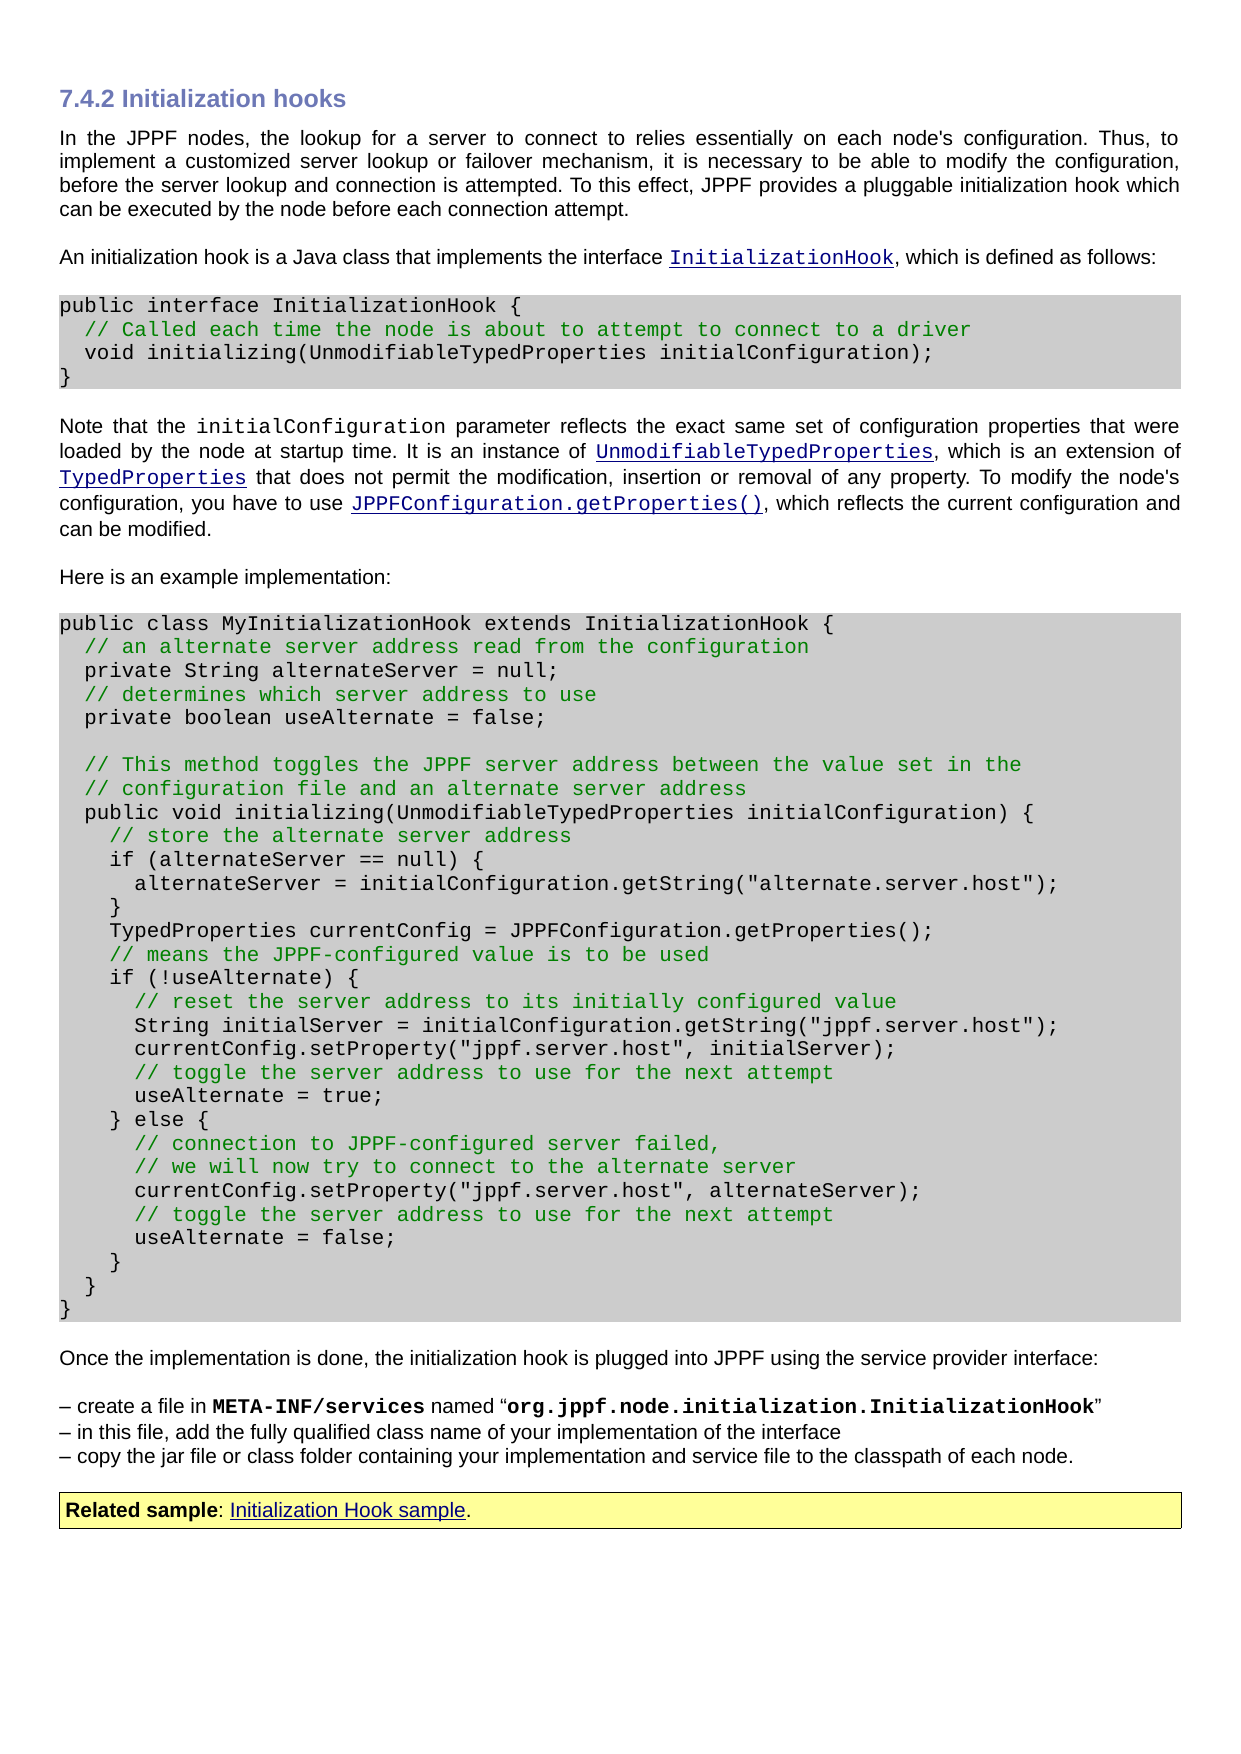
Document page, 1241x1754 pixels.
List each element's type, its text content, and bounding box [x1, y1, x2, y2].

text public interface InitializationHook { [59, 295, 1181, 318]
text // This method toggles the JPPF server address between the value set in the [59, 754, 1181, 778]
text // means the JPPF-configured value is to be used [59, 944, 1181, 967]
text Here is an example implementation: [59, 565, 1181, 589]
text private boolean useAlternate = false; [59, 707, 1181, 731]
text In the JPPF nodes, the lookup for a server to connect to relies essentially on each node's configuration. Thus, to implement a customized server lookup or failover mechanism, it is necessary to be able to modify the configuration, before the server lookup and connection is attempted. To this effect, JPPF provides a pluggable initialization hook which can be executed by the node before each connection attempt. [59, 125, 1181, 221]
text // toggle the server address to use for the next attempt [59, 1204, 1181, 1227]
text // toggle the server address to use for the next attempt [59, 1062, 1181, 1086]
text void initializing(UnmodifiableTypedProperties initialConfiguration); [59, 342, 1181, 366]
text currentConfig.setProperty("jppf.server.host", alternateServer); [59, 1180, 1181, 1204]
text // Called each time the node is about to attempt to connect to a driver [59, 318, 1181, 342]
text public class MyInitializationHook extends InitializationHook { [59, 613, 1181, 636]
text // connection to JPPF-configured server failed, [59, 1133, 1181, 1156]
subtitle Initialization hooks [59, 84, 1181, 113]
text alternateServer = initialConfiguration.getString("alternate.server.host"); [59, 873, 1181, 896]
text if (alternateServer == null) { [59, 849, 1181, 873]
text Note that the initialConfiguration parameter reflects the exact same set of configuration properties that were loaded by the node at startup time. It is an instance of UnmodifiableTypedProperties, which is an extension of TypedProperties that does not permit the modification, insertion or removal of any property. To modify the node's configuration, you have to use JPPFConfiguration.getProperties(), which reflects the current configuration and can be modified. [59, 413, 1181, 541]
text Once the implementation is done, the initialization hook is plugged into JPPF using the service provider interface: [59, 1346, 1181, 1370]
text } [59, 366, 1181, 389]
text // we will now try to connect to the alternate server [59, 1156, 1181, 1180]
list create a file in META-INF/services named “org.jppf.node.initialization.InitializationHook” [59, 1394, 1181, 1420]
text An initialization hook is a Java class that implements the interface InitializationHook, which is defined as follows: [59, 245, 1181, 271]
text Related sample: Initialization Hook sample. [60, 1493, 1181, 1528]
text useAlternate = false; [59, 1227, 1181, 1251]
text } [59, 896, 1181, 920]
list copy the jar file or class folder containing your implementation and service file to the classpath of each node. [59, 1444, 1181, 1468]
text private String alternateServer = null; [59, 660, 1181, 683]
text } [59, 1251, 1181, 1275]
text public void initializing(UnmodifiableTypedProperties initialConfiguration) { [59, 802, 1181, 825]
text // configuration file and an alternate server address [59, 778, 1181, 802]
text // determines which server address to use [59, 683, 1181, 707]
text } [59, 1275, 1181, 1298]
text currentConfig.setProperty("jppf.server.host", initialServer); [59, 1038, 1181, 1062]
text TypedProperties currentConfig = JPPFConfiguration.getProperties(); [59, 920, 1181, 944]
text useAlternate = true; [59, 1086, 1181, 1109]
text } else { [59, 1109, 1181, 1133]
text // store the alternate server address [59, 825, 1181, 849]
text } [59, 1298, 1181, 1322]
text // an alternate server address read from the configuration [59, 636, 1181, 660]
text // reset the server address to its initially configured value [59, 991, 1181, 1014]
list in this file, add the fully qualified class name of your implementation of the interface [59, 1420, 1181, 1444]
text if (!useAlternate) { [59, 967, 1181, 991]
text String initialServer = initialConfiguration.getString("jppf.server.host"); [59, 1014, 1181, 1038]
